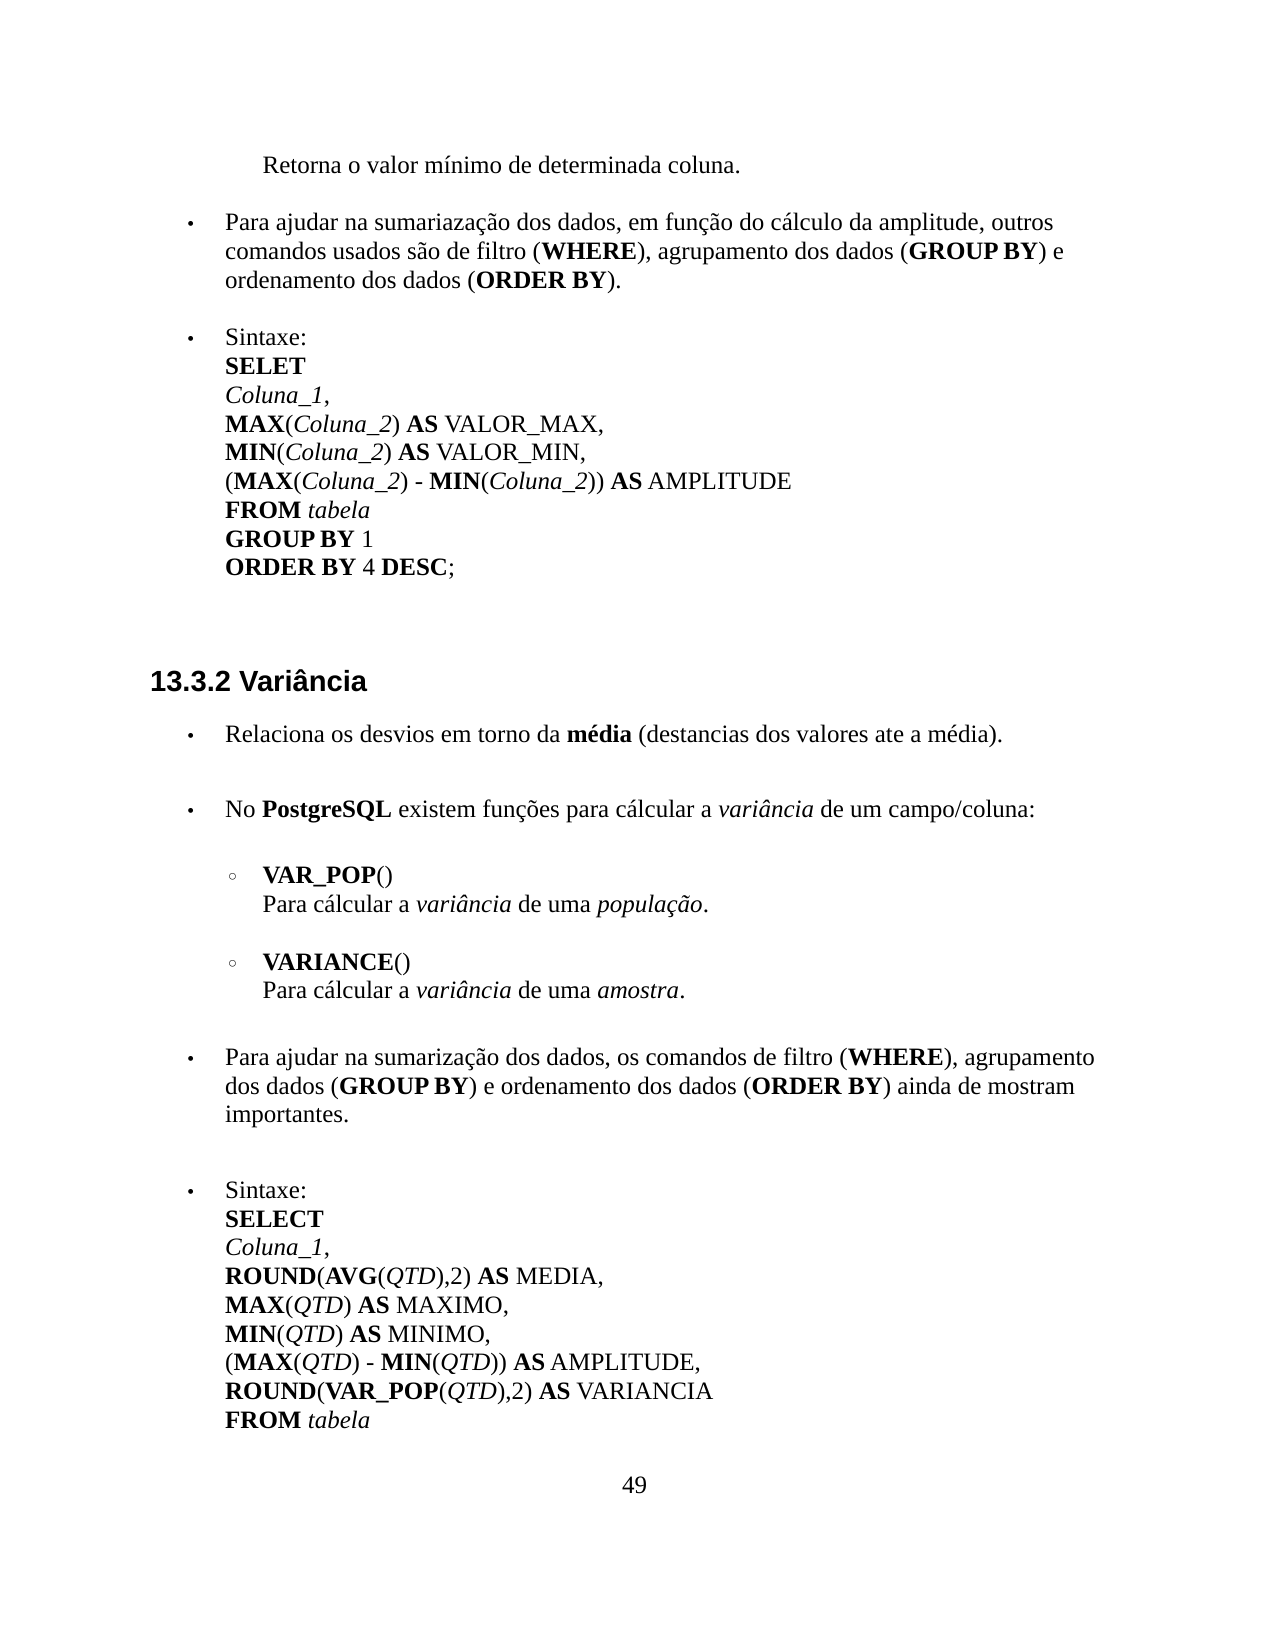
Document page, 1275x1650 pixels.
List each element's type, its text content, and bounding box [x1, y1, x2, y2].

list MIN() Retorna o valor mínimo de determinada coluna. [225, 150, 1125, 207]
list Para ajudar na sumariazação dos dados, em função do cálculo da amplitude, outros comandos usados são de filtro (WHERE), agrupamento dos dados (GROUP BY) e ordenamento dos dados (ORDER BY). [187, 207, 1125, 322]
list VARIANCE() Para cálcular a variância de uma amostra. [225, 947, 1125, 1033]
list Sintaxe: SELECT Coluna_1, ROUND(AVG(QTD),2) AS MEDIA, MAX(QTD) AS MAXIMO, MIN(QTD) AS MINIMO, (MAX(QTD) - MIN(QTD)) AS AMPLITUDE, ROUND(VAR_POP(QTD),2) AS VARIANCIA FROM tabela [187, 1175, 1125, 1434]
list Sintaxe: SELET Coluna_1, MAX(Coluna_2) AS VALOR_MAX, MIN(Coluna_2) AS VALOR_MIN, (MAX(Coluna_2) - MIN(Coluna_2)) AS AMPLITUDE FROM tabela GROUP BY 1 ORDER BY 4 DESC; [187, 322, 1125, 610]
list Relaciona os desvios em torno da média (destancias dos valores ate a média). [187, 719, 1125, 776]
list No PostgreSQL existem funções para cálcular a variância de um campo/coluna: [187, 794, 1125, 852]
subtitle 13.3.2 Variância [150, 664, 1125, 697]
list VAR_POP() Para cálcular a variância de uma população. [225, 861, 1125, 947]
list Para ajudar na sumarização dos dados, os comandos de filtro (WHERE), agrupamento dos dados (GROUP BY) e ordenamento dos dados (ORDER BY) ainda de mostram importantes. [187, 1042, 1125, 1157]
